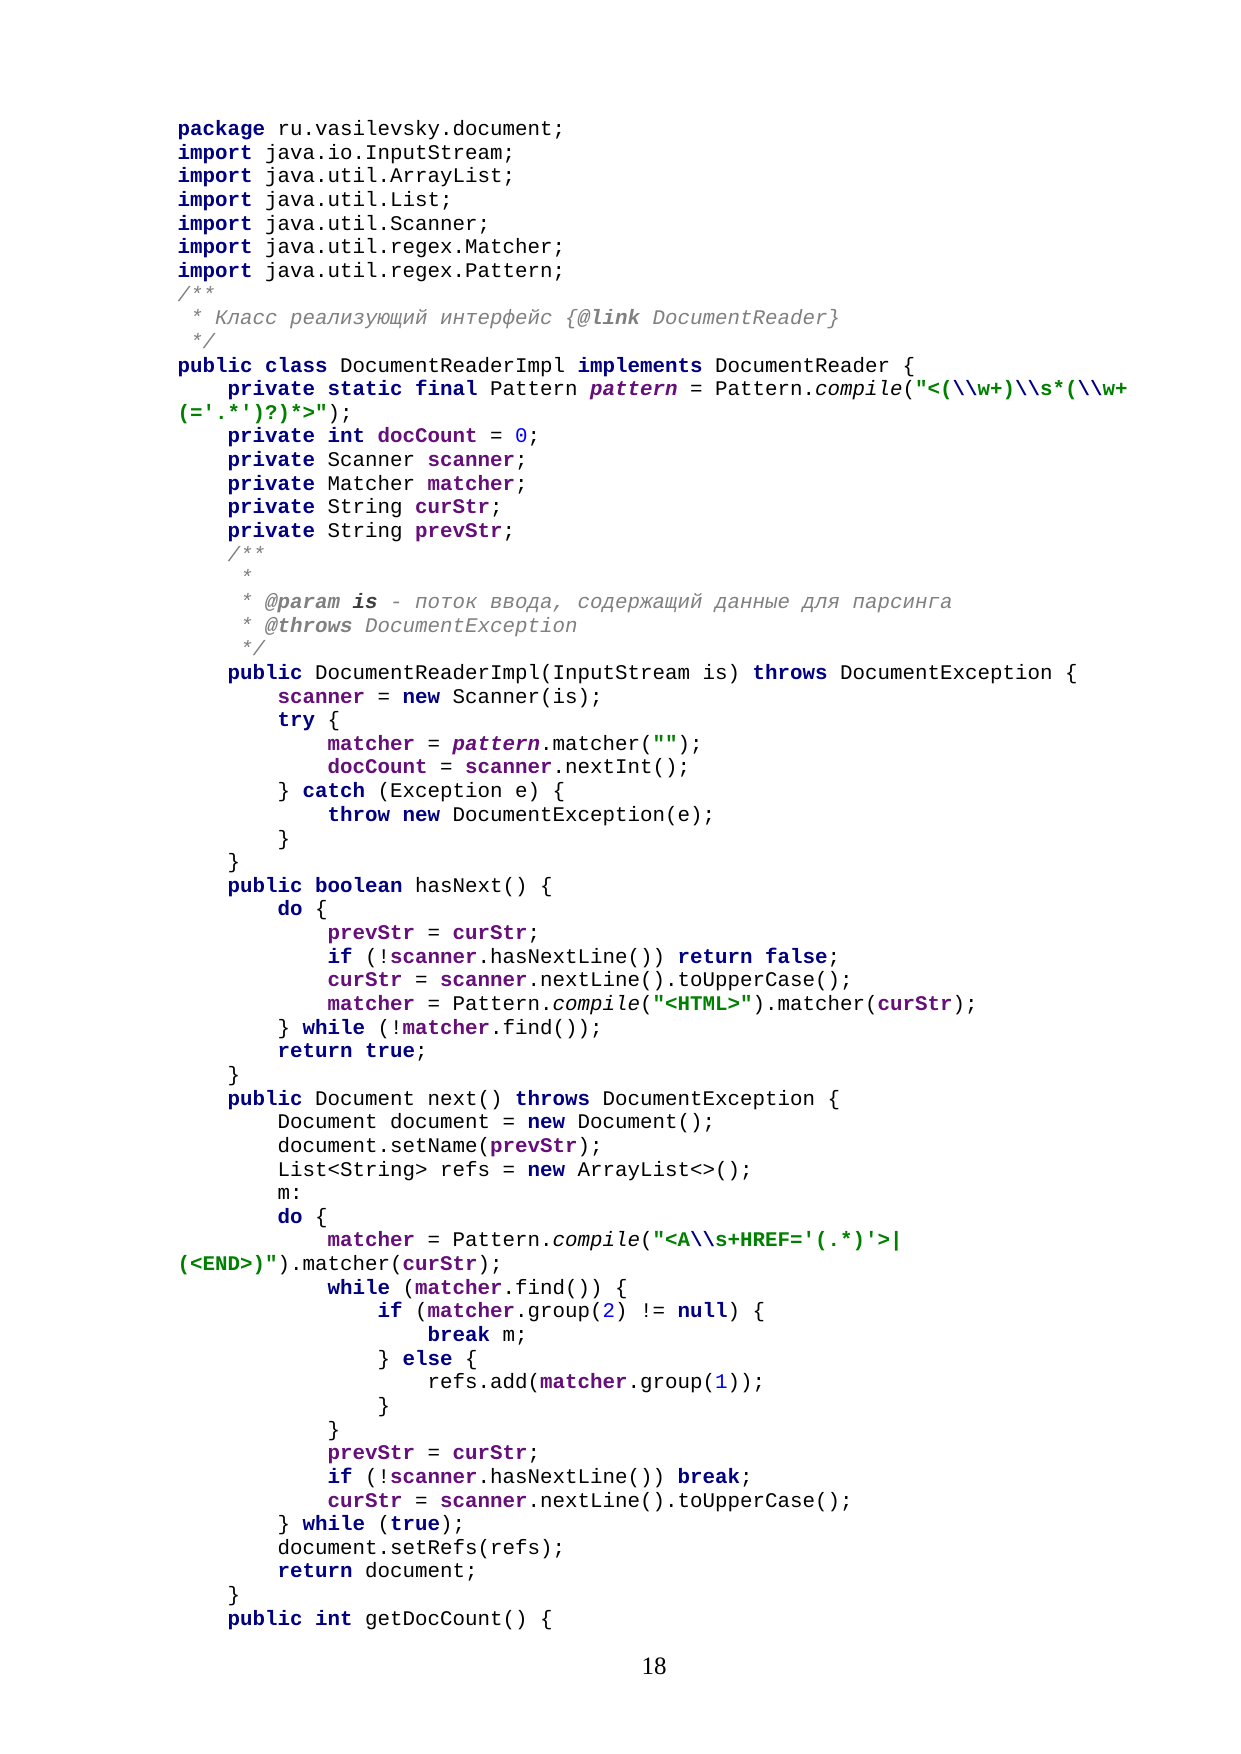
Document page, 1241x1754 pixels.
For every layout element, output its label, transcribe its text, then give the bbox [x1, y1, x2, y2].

text */ [177, 638, 1152, 662]
text do { [177, 898, 1152, 922]
text } catch (Exception e) { [177, 780, 1152, 804]
text } [177, 1584, 1152, 1608]
text } while (true); [177, 1513, 1152, 1537]
text } [177, 1395, 1152, 1419]
text List<String> refs = new ArrayList<>(); [177, 1158, 1152, 1182]
text return true; [177, 1040, 1152, 1064]
text import java.util.regex.Matcher; [177, 236, 1152, 260]
text */ [177, 331, 1152, 354]
text refs.add(matcher.group(1)); [177, 1371, 1152, 1395]
text public int getDocCount() { [177, 1608, 1152, 1631]
text import java.util.regex.Pattern; [177, 260, 1152, 284]
text private Matcher matcher; [177, 473, 1152, 496]
text break m; [177, 1324, 1152, 1348]
text curStr = scanner.nextLine().toUpperCase(); [177, 1489, 1152, 1513]
text private String prevStr; [177, 520, 1152, 544]
text * [177, 567, 1152, 591]
text * @throws DocumentException [177, 615, 1152, 638]
text document.setName(prevStr); [177, 1135, 1152, 1158]
text } else { [177, 1348, 1152, 1371]
text public class DocumentReaderImpl implements DocumentReader { [177, 354, 1152, 378]
text m: [177, 1182, 1152, 1206]
text matcher = Pattern.compile("<HTML>").matcher(curStr); [177, 993, 1152, 1017]
text } [177, 1064, 1152, 1088]
text private int docCount = 0; [177, 426, 1152, 449]
text import java.io.InputStream; [177, 142, 1152, 165]
text private String curStr; [177, 496, 1152, 520]
text /** [177, 284, 1152, 307]
text curStr = scanner.nextLine().toUpperCase(); [177, 969, 1152, 993]
text matcher = Pattern.compile("<A\\s+HREF='(.*)'>|(<END>)").matcher(curStr); [177, 1229, 1152, 1277]
text return document; [177, 1561, 1152, 1584]
text scanner = new Scanner(is); [177, 686, 1152, 709]
text public Document next() throws DocumentException { [177, 1088, 1152, 1111]
text * Класс реализующий интерфейс {@link DocumentReader} [177, 307, 1152, 331]
text if (!scanner.hasNextLine()) return false; [177, 946, 1152, 969]
text import java.util.List; [177, 189, 1152, 213]
text throw new DocumentException(e); [177, 804, 1152, 827]
text try { [177, 709, 1152, 733]
text } [177, 827, 1152, 851]
text docCount = scanner.nextInt(); [177, 757, 1152, 780]
text } [177, 1419, 1152, 1442]
text Document document = new Document(); [177, 1111, 1152, 1135]
text } [177, 851, 1152, 875]
text import java.util.ArrayList; [177, 165, 1152, 189]
text matcher = pattern.matcher(""); [177, 733, 1152, 757]
text import java.util.Scanner; [177, 213, 1152, 236]
text if (!scanner.hasNextLine()) break; [177, 1466, 1152, 1489]
text * @param is - поток ввода, содержащий данные для парсинга [177, 591, 1152, 615]
text public DocumentReaderImpl(InputStream is) throws DocumentException { [177, 662, 1152, 686]
text package ru.vasilevsky.document; [177, 118, 1152, 142]
text } while (!matcher.find()); [177, 1017, 1152, 1040]
text public boolean hasNext() { [177, 875, 1152, 898]
text private Scanner scanner; [177, 449, 1152, 473]
text prevStr = curStr; [177, 1442, 1152, 1466]
text while (matcher.find()) { [177, 1277, 1152, 1300]
text if (matcher.group(2) != null) { [177, 1300, 1152, 1324]
text do { [177, 1206, 1152, 1229]
text prevStr = curStr; [177, 922, 1152, 946]
text private static final Pattern pattern = Pattern.compile("<(\\w+)\\s*(\\w+(='.*')?)*>"); [177, 378, 1152, 426]
text /** [177, 544, 1152, 567]
text document.setRefs(refs); [177, 1537, 1152, 1561]
